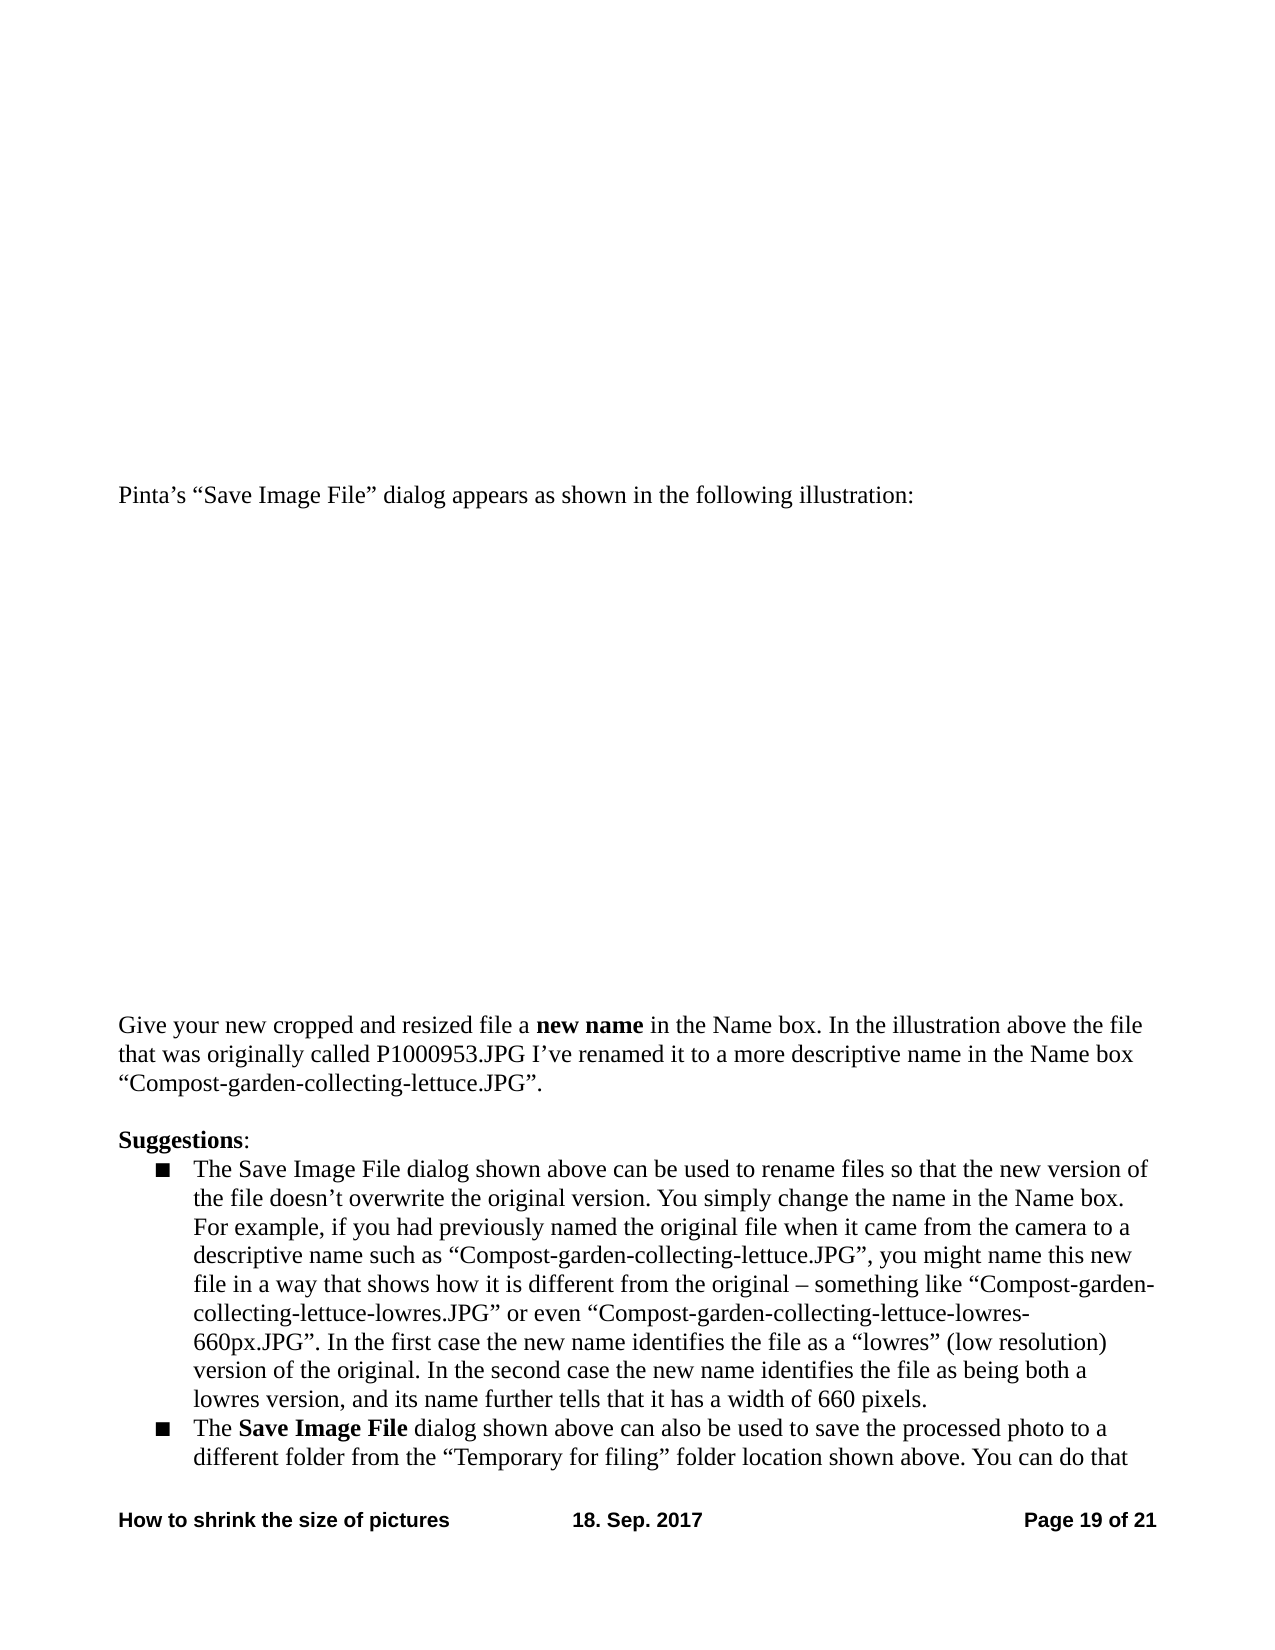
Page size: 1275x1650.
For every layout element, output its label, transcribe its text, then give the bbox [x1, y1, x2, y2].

list The Save Image File dialog shown above can be used to rename files so that the new version of the file doesn’t overwrite the original version. You simply change the name in the Name box. For example, if you had previously named the original file when it came from the camera to a descriptive name such as “Compost-garden-collecting-lettuce.JPG”, you might name this new file in a way that shows how it is different from the original – something like “Compost-garden-collecting-lettuce-lowres.JPG” or even “Compost-garden-collecting-lettuce-lowres-660px.JPG”. In the first case the new name identifies the file as a “lowres” (low resolution) version of the original. In the second case the new name identifies the file as being both a lowres version, and its name further tells that it has a width of 660 pixels. [156, 1154, 1157, 1413]
text Suggestions: [118, 1125, 1157, 1154]
list The Save Image File dialog shown above can also be used to save the processed photo to a different folder from the “Temporary for filing” folder location shown above. You can do that [156, 1413, 1157, 1470]
text Pinta’s “Save Image File” dialog appears as shown in the following illustration: [118, 480, 1157, 509]
text Give your new cropped and resized file a new name in the Name box. In the illustration above the file that was originally called P1000953.JPG I’ve renamed it to a more descriptive name in the Name box “Compost-garden-collecting-lettuce.JPG”. [118, 1010, 1157, 1097]
